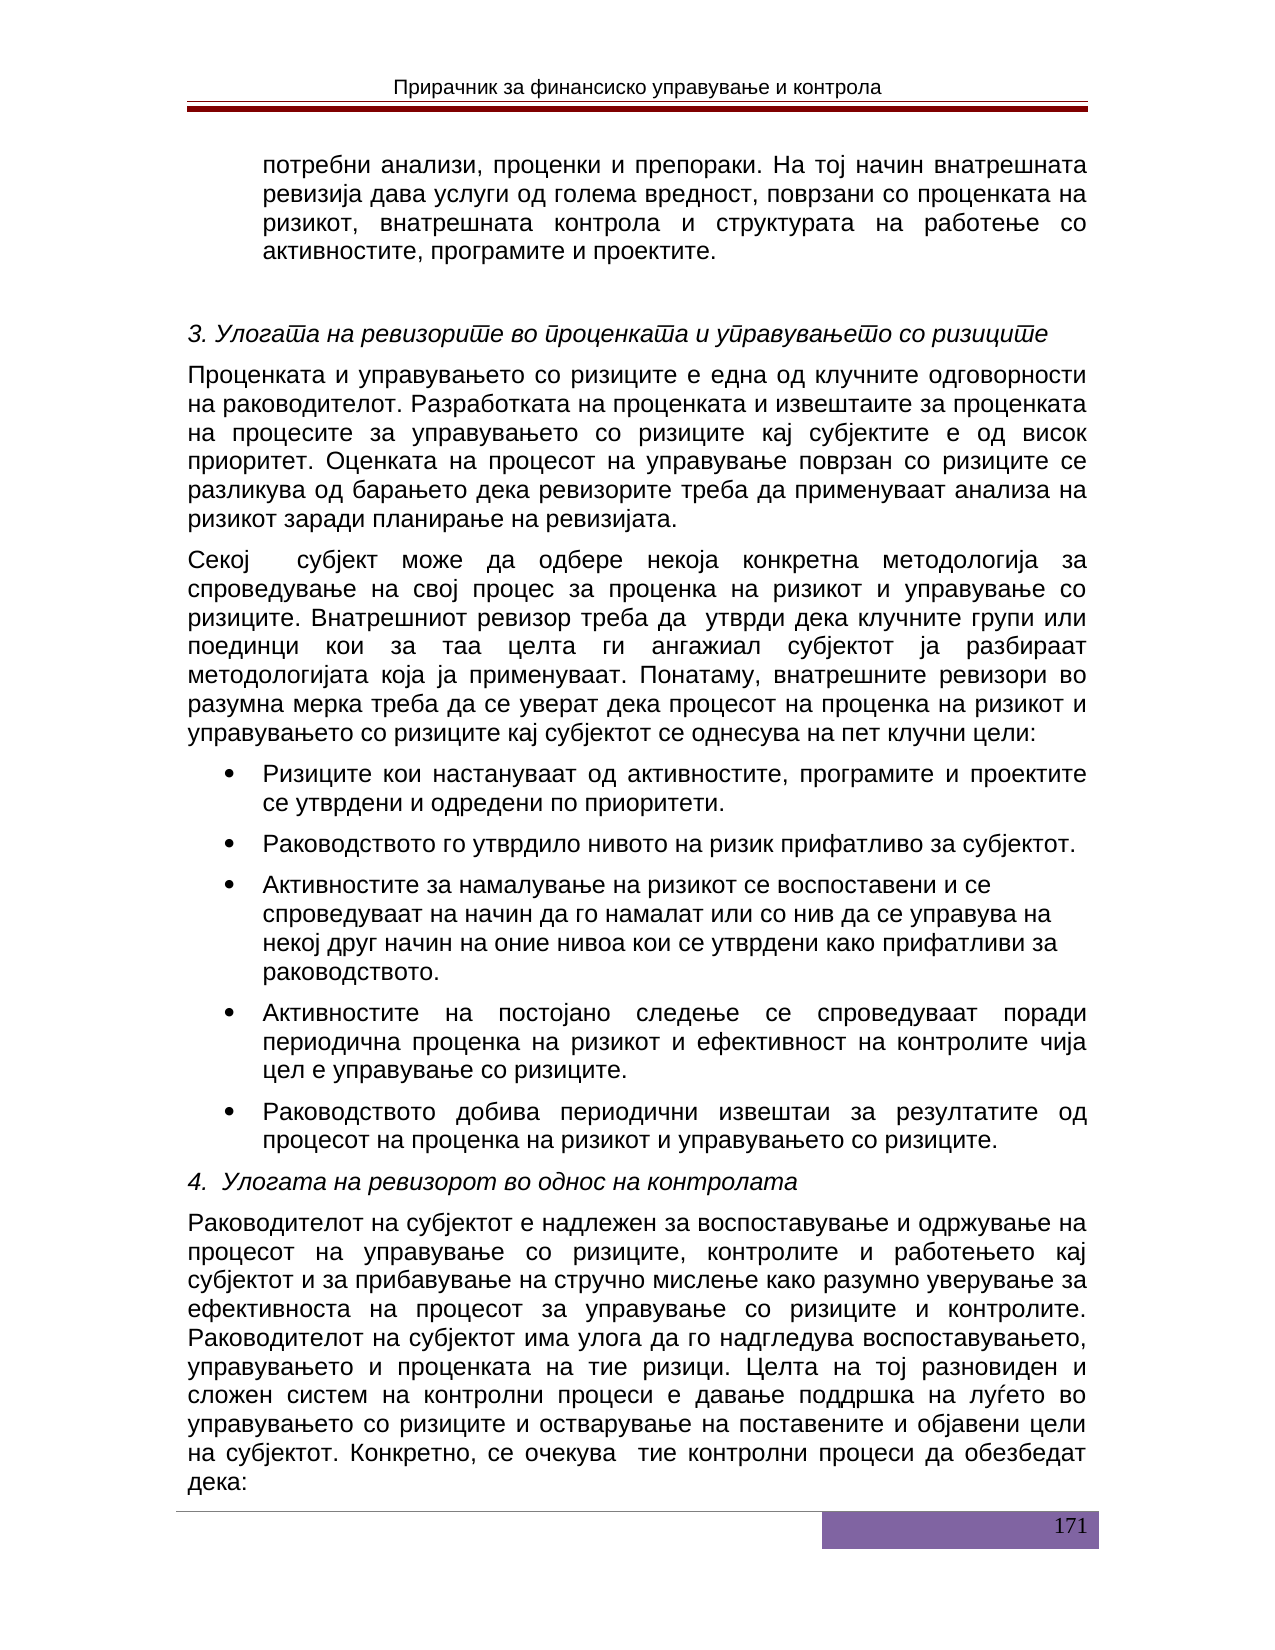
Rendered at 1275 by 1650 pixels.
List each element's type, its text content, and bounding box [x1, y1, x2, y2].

text 4. Улогата на ревизорот во однос на контролата [187, 1167, 1088, 1196]
text Раководителот на субјектот е надлежен за воспоставување и одржување на процесот на управување со ризиците, контролите и работењето кај субјектот и за прибавување на стручно мислење како разумно уверување за ефективноста на процесот за управување со ризиците и контролите. Раководителот на субјектот има улога да го надгледува воспоставувањето, управувањето и проценката на тие ризици. Целта на тој разновиден и сложен систем на контролни процеси е давање поддршка на луѓето во управувањето со ризиците и остварување на поставените и објавени цели на субјектот. Конкретно, се очекува тие контролни процеси да обезбедат дека: [187, 1208, 1088, 1496]
list Ризиците кои настануваат од активностите, програмите и проектите се утврдени и одредени по приоритети. [225, 759, 1088, 816]
text Проценката и управувањето со ризиците е една од клучните одговорности на раководителот. Разработката на проценката и извештаите за проценката на процесите за управувањето со ризиците кај субјектите е од висок приоритет. Оценката на процесот на управување поврзан со ризиците се разликува од барањето дека ревизорите треба да применуваат анализа на ризикот заради планирање на ревизијата. [187, 360, 1088, 532]
list Раководството добива периодични извештаи за резултатите од процесот на проценка на ризикот и управувањето со ризиците. [225, 1097, 1088, 1154]
list потребни анализи, проценки и препораки. На тој начин внатрешната ревизија дава услуги од голема вредност, поврзани со проценката на ризикот, внатрешната контрола и структурата на работење со активностите, програмите и проектите. [225, 150, 1088, 265]
text 3. Улогата на ревизорите во проценката и управувањето со ризиците [187, 319, 1088, 347]
list Активностите за намалување на ризикот се воспоставени и се спроведуваат на начин да го намалат или со нив да се управува на некој друг начин на оние нивоа кои се утврдени како прифатливи за раководството. [225, 870, 1088, 985]
list Раководството го утврдило нивото на ризик прифатливо за субјектот. [225, 829, 1088, 858]
list Активностите на постојано следење се спроведуваат поради периодична проценка на ризикот и ефективност на контролите чија цел е управување со ризиците. [225, 998, 1088, 1084]
text Секој субјект може да одбере некоја конкретна методологија за спроведување на свој процес за проценка на ризикот и управување со ризиците. Внатрешниот ревизор треба да утврди дека клучните групи или поединци кои за таа целта ги ангажиал субјектот ја разбираат методологијата која ја применуваат. Понатаму, внатрешните ревизори во разумна мерка треба да се уверат дека процесот на проценка на ризикот и управувањето со ризиците кај субјектот се однесува на пет клучни цели: [187, 545, 1088, 746]
